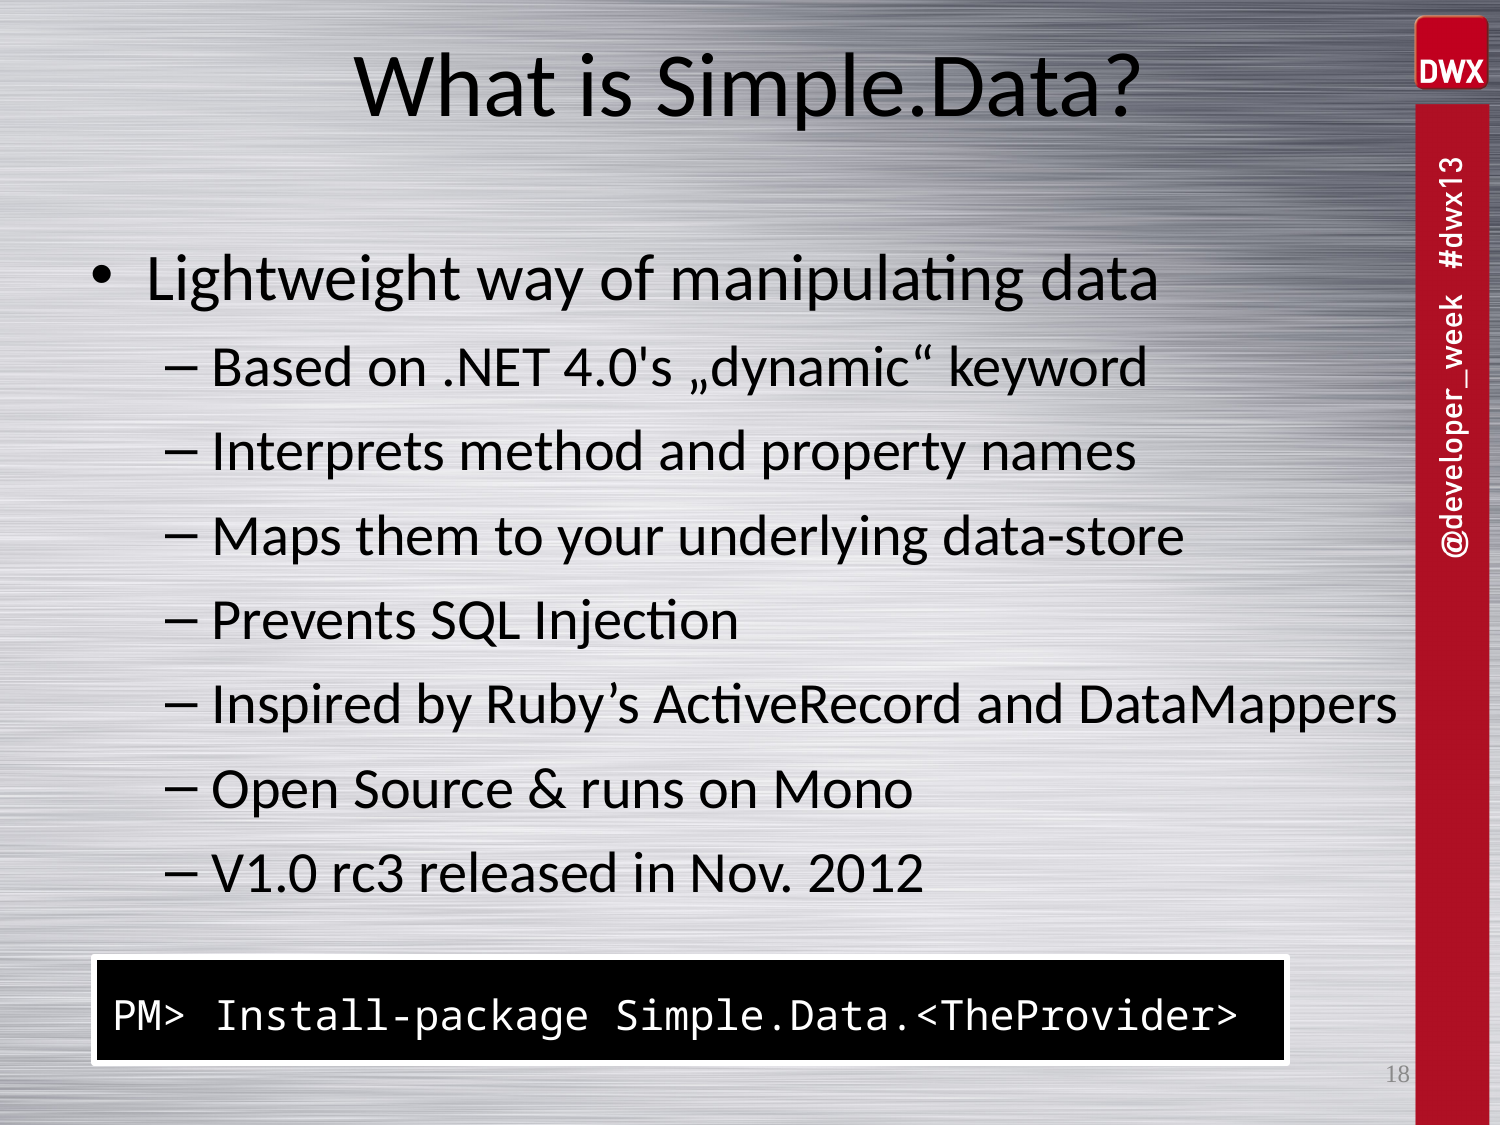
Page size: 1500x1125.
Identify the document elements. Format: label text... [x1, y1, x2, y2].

title What is Simple.Data? [75, 0, 1426, 174]
picture [0, 0, 1500, 1125]
list Lightweight way of manipulating data Based on .NET 4.0's „dynamic“ keyword Interprets method and property names Maps them to your underlying data-store Prevents SQL Injection Inspired by Ruby’s ActiveRecord and DataMappers Open Source & runs on Mono V1.0 rc3 released in Nov. 2012 [75, 226, 1426, 969]
text_box PM> Install-package Simple.Data.<TheProvider> [94, 956, 1288, 1063]
